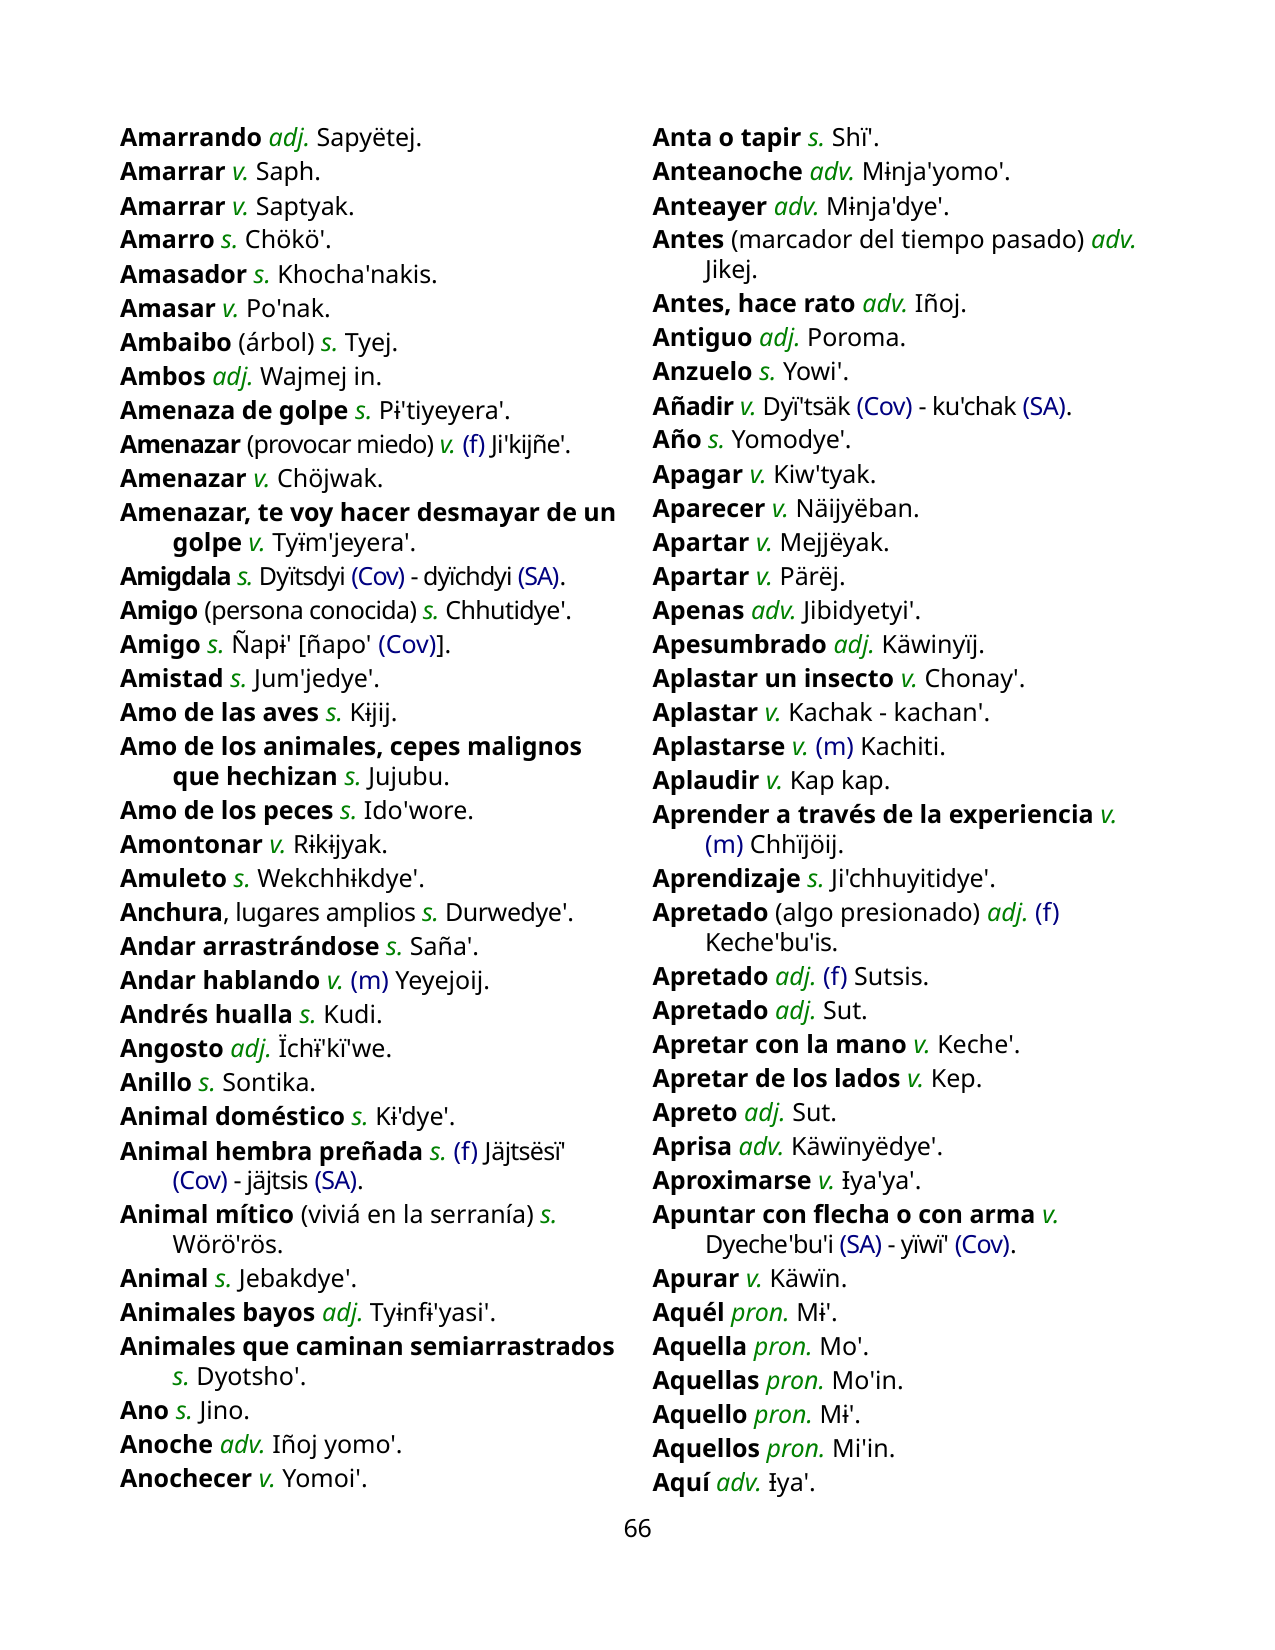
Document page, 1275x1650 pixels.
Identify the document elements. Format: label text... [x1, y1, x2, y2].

text Apretar con la mano v. Keche'. [652, 1027, 1155, 1061]
text Apartar v. Mejjëyak. [652, 524, 1155, 558]
text Amarrar v. Saptyak. [120, 188, 622, 222]
text Animal doméstico s. Kɨ'dye'. [120, 1099, 622, 1133]
text Aquello pron. Mɨ'. [652, 1397, 1155, 1431]
text Amigo s. Ñapɨ' [ñapo' (Cov)]. [120, 627, 622, 661]
text Antiguo adj. Poroma. [652, 320, 1155, 354]
text Apagar v. Kiw'tyak. [652, 456, 1155, 490]
text Año s. Yomodye'. [652, 422, 1155, 456]
text Anzuelo s. Yowi'. [652, 354, 1155, 388]
text Anta o tapir s. Shï'. [652, 120, 1155, 154]
text Apretar de los lados v. Kep. [652, 1061, 1155, 1095]
text Andar hablando v. (m) Yeyejoij. [120, 963, 622, 997]
text Apesumbrado adj. Käwinyïj. [652, 627, 1155, 661]
text Amenazar (provocar miedo) v. (f) Ji'kijñe'. [120, 427, 622, 461]
text Amigdala s. Dyïtsdyi (Cov) - dyïchdyi (SA). [120, 558, 622, 592]
text Animales que caminan semiarrastrados s. Dyotsho'. [120, 1329, 622, 1392]
text Anteayer adv. Mɨnja'dye'. [652, 188, 1155, 222]
text Apurar v. Käwïn. [652, 1261, 1155, 1295]
text Añadir v. Dyï'tsäk (Cov) - ku'chak (SA). [652, 388, 1155, 422]
text Amarro s. Chökö'. [120, 222, 622, 256]
text Ano s. Jino. [120, 1392, 622, 1427]
text Apretado adj. (f) Sutsis. [652, 958, 1155, 992]
text Angosto adj. Ïchɨ̈'kï'we. [120, 1031, 622, 1065]
text Anochecer v. Yomoi'. [120, 1461, 622, 1495]
text Amarrar v. Saph. [120, 154, 622, 188]
text Amasador s. Khocha'nakis. [120, 256, 622, 290]
text Apretado (algo presionado) adj. (f) Keche'bu'is. [652, 895, 1155, 958]
text Anteanoche adv. Mɨnja'yomo'. [652, 154, 1155, 188]
text Apartar v. Pärëj. [652, 558, 1155, 592]
text Aquella pron. Mo'. [652, 1329, 1155, 1363]
text Andar arrastrándose s. Saña'. [120, 929, 622, 963]
text Apretado adj. Sut. [652, 992, 1155, 1027]
text Amo de los animales, cepes malignos que hechizan s. Jujubu. [120, 729, 622, 792]
text Aquél pron. Mɨ'. [652, 1295, 1155, 1329]
text Amenazar v. Chöjwak. [120, 461, 622, 495]
text Amontonar v. Rɨkɨjyak. [120, 827, 622, 861]
text Amuleto s. Wekchhɨkdye'. [120, 861, 622, 895]
text Aplastar un insecto v. Chonay'. [652, 661, 1155, 695]
text Antes, hace rato adv. Iñoj. [652, 286, 1155, 320]
text Aplastar v. Kachak - kachan'. [652, 695, 1155, 729]
text Anchura, lugares amplios s. Durwedye'. [120, 895, 622, 929]
text Aquí adv. Ɨya'. [652, 1465, 1155, 1499]
text Andrés hualla s. Kudi. [120, 997, 622, 1031]
text Amenazar, te voy hacer desmayar de un golpe v. Tyɨ̈m'jeyera'. [120, 495, 622, 558]
text Amarrando adj. Sapyëtej. [120, 120, 622, 154]
text Animales bayos adj. Tyɨnfɨ'yasi'. [120, 1295, 622, 1329]
text Antes (marcador del tiempo pasado) adv. Jikej. [652, 222, 1155, 286]
text Amo de los peces s. Ido'wore. [120, 792, 622, 827]
text Animal hembra preñada s. (f) Jäjtsësï' (Cov) - jäjtsis (SA). [120, 1133, 622, 1197]
text Ambaibo (árbol) s. Tyej. [120, 324, 622, 358]
text Animal s. Jebakdye'. [120, 1261, 622, 1295]
text Anillo s. Sontika. [120, 1065, 622, 1099]
text Aquellas pron. Mo'in. [652, 1363, 1155, 1397]
text Animal mítico (viviá en la serranía) s. Wörö'rös. [120, 1197, 622, 1261]
text Apuntar con flecha o con arma v. Dyeche'bu'i (SA) - yïwï' (Cov). [652, 1197, 1155, 1261]
text Aprender a través de la experiencia v. (m) Chhïjöij. [652, 797, 1155, 861]
text Aquellos pron. Mi'in. [652, 1431, 1155, 1465]
text Apenas adv. Jibidyetyi'. [652, 592, 1155, 627]
text Amo de las aves s. Kɨjij. [120, 695, 622, 729]
text Apreto adj. Sut. [652, 1095, 1155, 1129]
text Amasar v. Po'nak. [120, 290, 622, 324]
text Aplastarse v. (m) Kachiti. [652, 729, 1155, 763]
text Aprendizaje s. Ji'chhuyitidye'. [652, 861, 1155, 895]
text Aprisa adv. Käwïnyëdye'. [652, 1129, 1155, 1163]
text Ambos adj. Wajmej in. [120, 358, 622, 392]
text Aplaudir v. Kap kap. [652, 763, 1155, 797]
text Aparecer v. Näijyëban. [652, 490, 1155, 524]
text Amigo (persona conocida) s. Chhutidye'. [120, 592, 622, 627]
text Amenaza de golpe s. Pɨ'tiyeyera'. [120, 392, 622, 427]
text Anoche adv. Iñoj yomo'. [120, 1427, 622, 1461]
text Amistad s. Jum'jedye'. [120, 661, 622, 695]
text Aproximarse v. Ɨya'ya'. [652, 1163, 1155, 1197]
